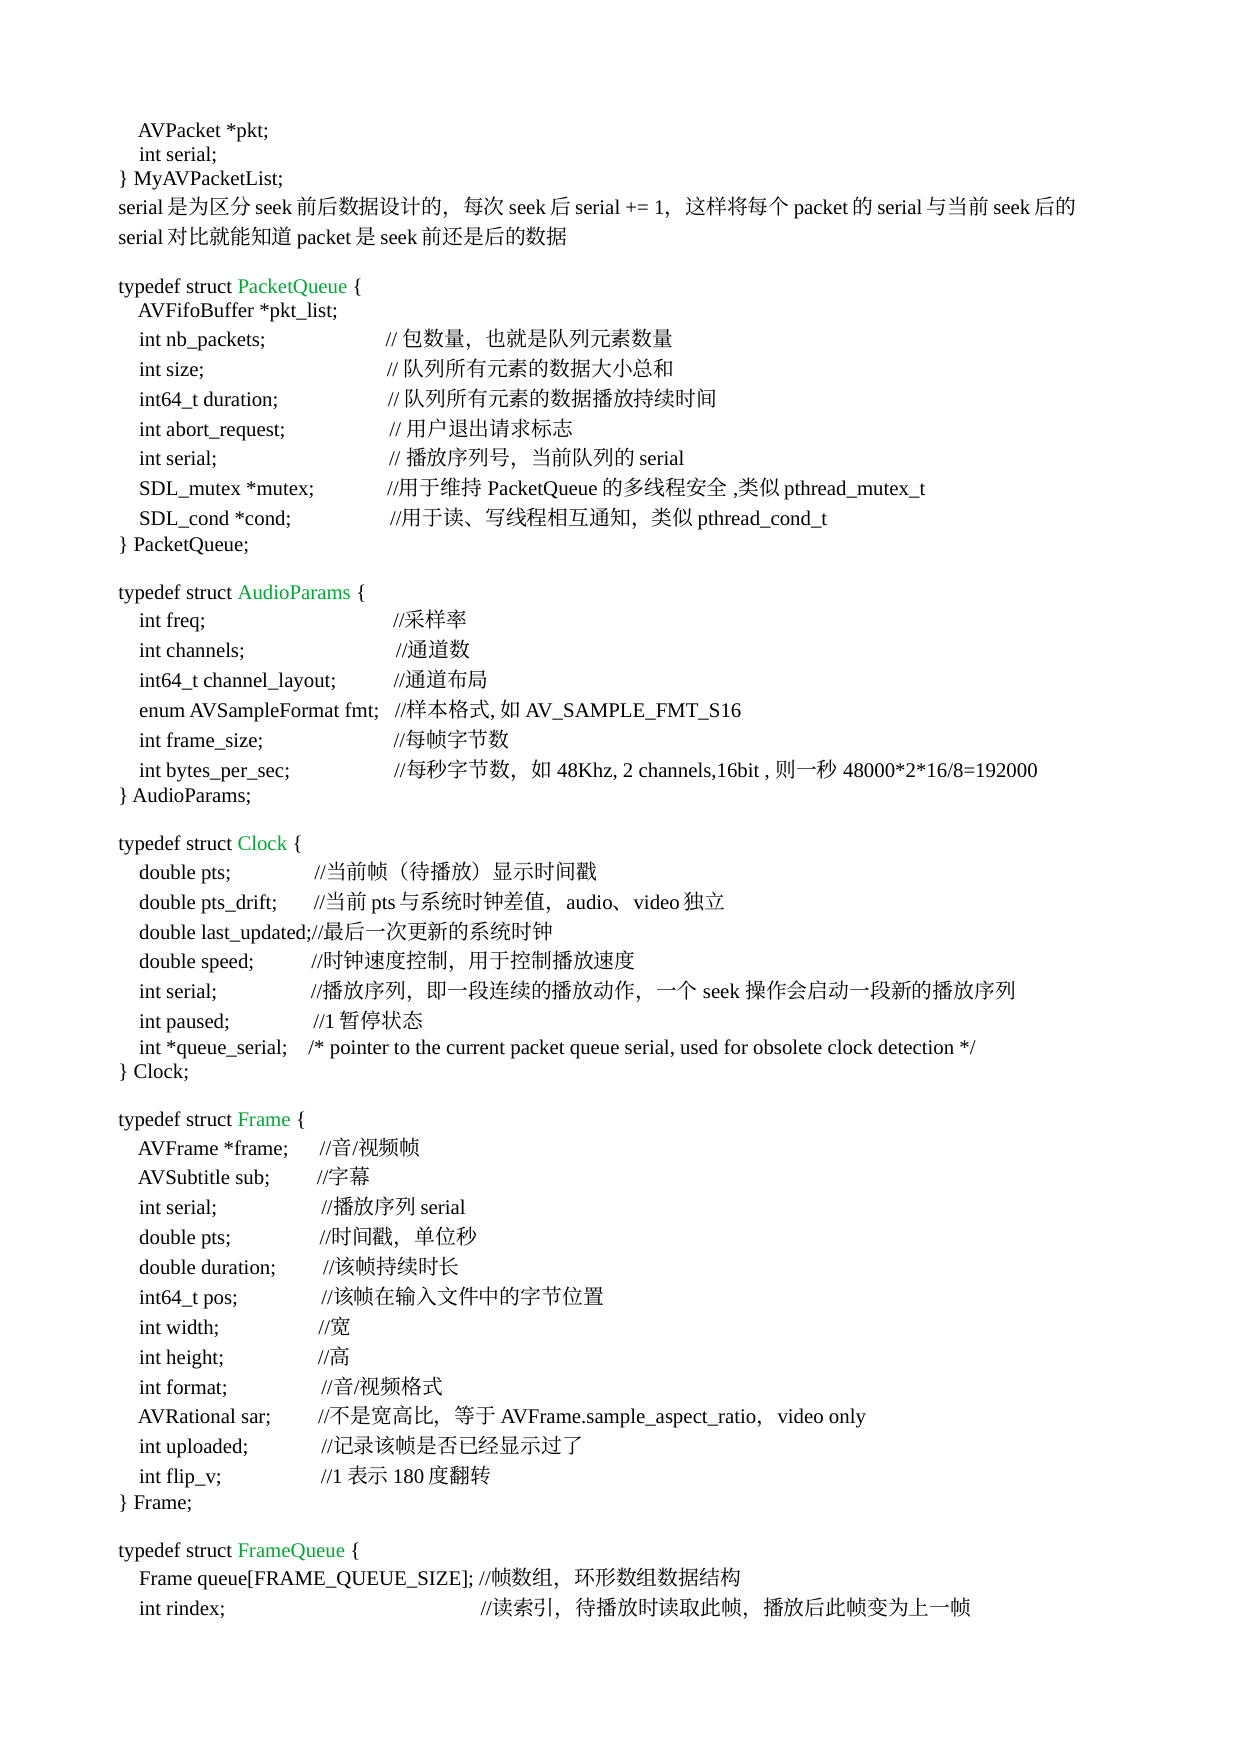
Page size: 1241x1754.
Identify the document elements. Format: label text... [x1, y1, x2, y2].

text AVPacket *pkt; [118, 118, 1122, 142]
text int flip_v; //1表示180度翻转 [118, 1460, 1122, 1490]
text AVFifoBuffer *pkt_list; [118, 298, 1122, 322]
text int frame_size; //每帧字节数 [118, 723, 1122, 753]
text int width; //宽 [118, 1310, 1122, 1340]
text } Frame; [118, 1490, 1122, 1514]
text typedef struct AudioParams { [118, 580, 1122, 604]
text double last_updated;//最后一次更新的系统时钟 [118, 915, 1122, 945]
text int serial; //播放序列，即⼀段连续的播放动作，⼀个 seek 操作会启动⼀段新的播放序列 [118, 975, 1122, 1005]
text int nb_packets; // 包数量，也就是队列元素数量 [118, 322, 1122, 352]
text int height; //高 [118, 1340, 1122, 1370]
text int bytes_per_sec; //每秒字节数，如 48Khz, 2 channels,16bit , 则⼀秒 48000*2*16/8=192000 [118, 753, 1122, 783]
text int64_t duration; // 队列所有元素的数据播放持续时间 [118, 382, 1122, 412]
text typedef struct PacketQueue { [118, 274, 1122, 298]
text Frame queue[FRAME_QUEUE_SIZE]; //帧数组，环形数组数据结构 [118, 1562, 1122, 1592]
text double speed; //时钟速度控制，⽤于控制播放速度 [118, 945, 1122, 975]
text int abort_request; // ⽤户退出请求标志 [118, 412, 1122, 442]
text double pts; //当前帧（待播放）显示时间戳 [118, 855, 1122, 885]
text int serial; //播放序列serial [118, 1191, 1122, 1221]
text int serial; [118, 142, 1122, 166]
text } PacketQueue; [118, 532, 1122, 556]
text int64_t pos; //该帧在输入文件中的字节位置 [118, 1280, 1122, 1310]
text enum AVSampleFormat fmt; //样本格式, 如AV_SAMPLE_FMT_S16 [118, 693, 1122, 723]
text int rindex; //读索引，待播放时读取此帧，播放后此帧变为上一帧 [118, 1592, 1122, 1622]
text } Clock; [118, 1059, 1122, 1083]
text int64_t channel_layout; //通道布局 [118, 663, 1122, 693]
text int channels; //通道数 [118, 634, 1122, 663]
text } AudioParams; [118, 783, 1122, 807]
text int serial; // 播放序列号，当前队列的serial [118, 442, 1122, 472]
text AVFrame *frame; //音/视频帧 [118, 1131, 1122, 1161]
text int freq; //采样率 [118, 604, 1122, 634]
text AVSubtitle sub; //字幕 [118, 1161, 1122, 1191]
text typedef struct FrameQueue { [118, 1538, 1122, 1562]
text typedef struct Frame { [118, 1107, 1122, 1131]
text SDL_mutex *mutex; //⽤于维持 PacketQueue 的多线程安全 ,类似pthread_mutex_t [118, 472, 1122, 502]
text typedef struct Clock { [118, 831, 1122, 855]
text serial是为区分seek前后数据设计的，每次seek后serial += 1，这样将每个packet的serial与当前seek后的serial对比就能知道packet是seek前还是后的数据 [118, 190, 1122, 250]
text int uploaded; //记录该帧是否已经显示过了 [118, 1430, 1122, 1460]
text } MyAVPacketList; [118, 166, 1122, 190]
text int paused; //1暂停状态 [118, 1005, 1122, 1035]
text double duration; //该帧持续时长 [118, 1251, 1122, 1280]
text double pts; //时间戳，单位秒 [118, 1221, 1122, 1251]
text int size; // 队列所有元素的数据⼤⼩总和 [118, 352, 1122, 382]
text double pts_drift; //当前pts与系统时钟差值，audio、video独立 [118, 885, 1122, 915]
text SDL_cond *cond; //⽤于读、写线程相互通知，类似pthread_cond_t [118, 502, 1122, 532]
text int *queue_serial; /* pointer to the current packet queue serial, used for obsolete clock detection */ [118, 1035, 1122, 1059]
text int format; //音/视频格式 [118, 1370, 1122, 1400]
text AVRational sar; //不是宽高比，等于AVFrame.sample_aspect_ratio，video only [118, 1400, 1122, 1430]
